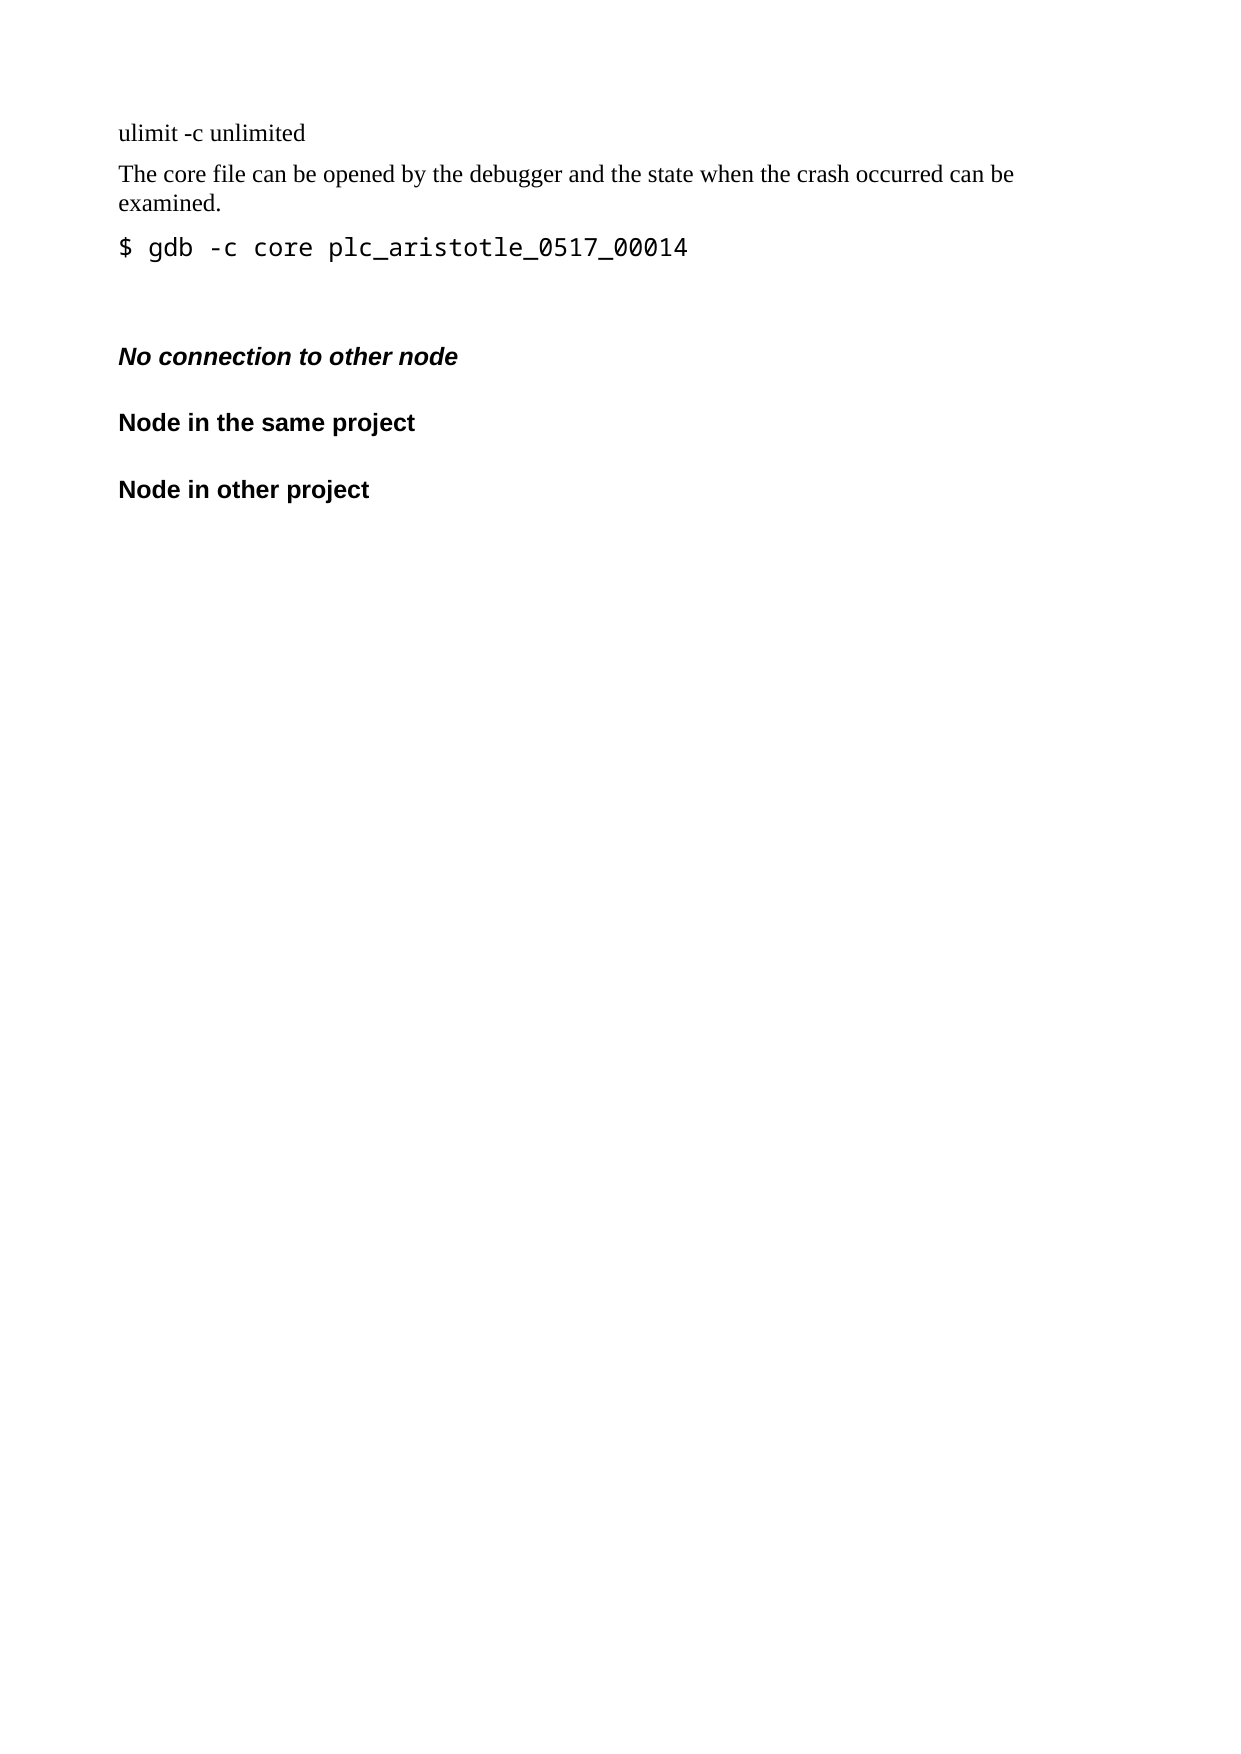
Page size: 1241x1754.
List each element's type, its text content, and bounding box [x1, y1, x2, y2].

subtitle No connection to other node [118, 342, 1122, 371]
text The core file can be opened by the debugger and the state when the crash occurred can be examined. [118, 159, 1122, 217]
text ulimit -c unlimited [118, 118, 1122, 147]
subtitle Node in the same project [118, 408, 1122, 437]
text $ gdb -c core plc_aristotle_0517_00014 [118, 229, 1122, 263]
subtitle Node in other project [118, 475, 1122, 503]
